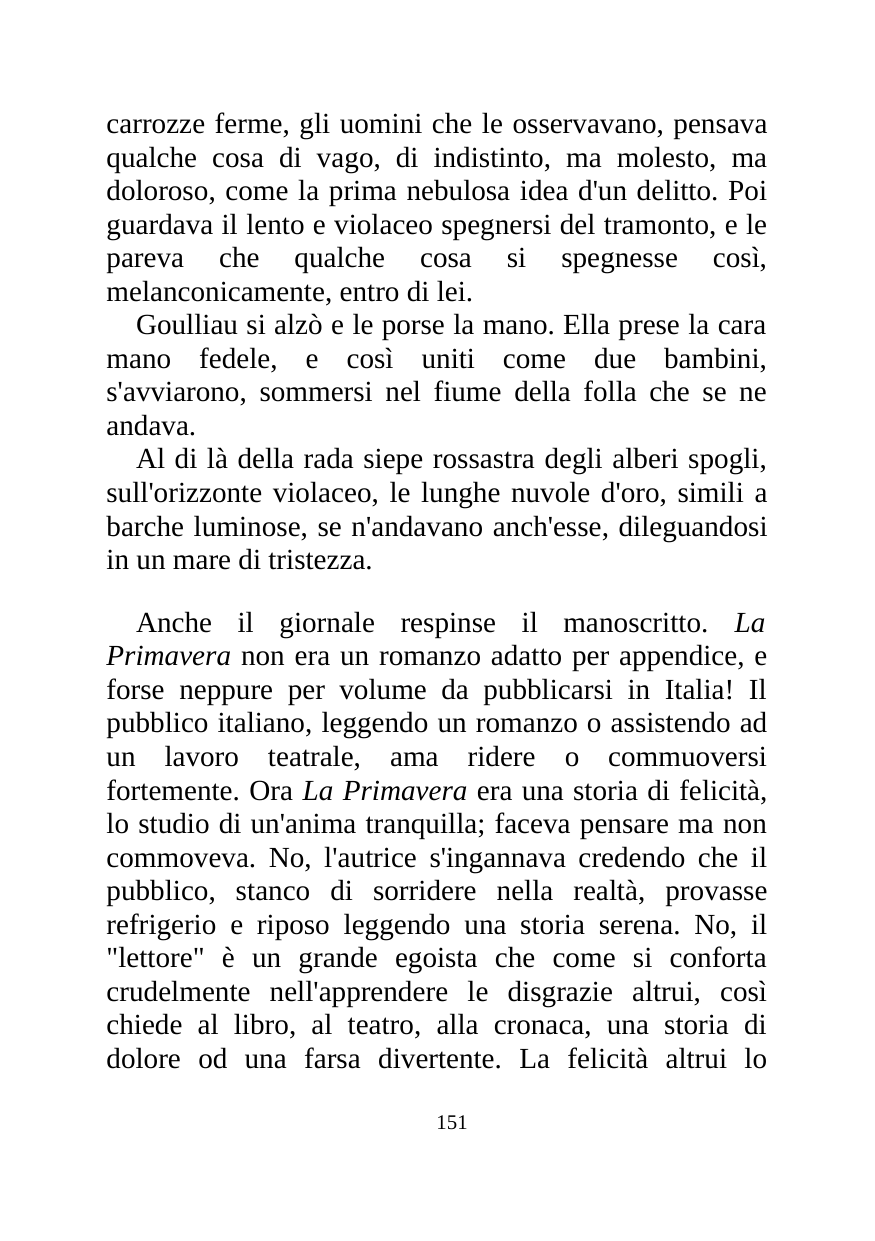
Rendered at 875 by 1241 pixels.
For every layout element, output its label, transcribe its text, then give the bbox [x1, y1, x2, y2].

text Goulliau si alzò e le porse la mano. Ella prese la cara mano fedele, e così uniti come due bambini, s'avviarono, sommersi nel fiume della folla che se ne andava. [106, 307, 768, 442]
text Anche il giornale respinse il manoscritto. La Primavera non era un romanzo adatto per appendice, e forse neppure per volume da pubblicarsi in Italia! Il pubblico italiano, leggendo un romanzo o assistendo ad un lavoro teatrale, ama ridere o commuoversi fortemente. Ora La Primavera era una storia di felicità, lo studio di un'anima tranquilla; faceva pensare ma non commoveva. No, l'autrice s'ingannava credendo che il pubblico, stanco di sorridere nella realtà, provasse refrigerio e riposo leggendo una storia serena. No, il "lettore" è un grande egoista che come si conforta crudelmente nell'apprendere le disgrazie altrui, così chiede al libro, al teatro, alla cronaca, una storia di dolore od una farsa divertente. La felicità altrui lo [106, 605, 768, 1074]
text Al di là della rada siepe rossastra degli alberi spogli, sull'orizzonte violaceo, le lunghe nuvole d'oro, simili a barche luminose, se n'andavano anch'esse, dileguandosi in un mare di tristezza. [106, 442, 768, 576]
text carrozze ferme, gli uomini che le osservavano, pensava qualche cosa di vago, di indistinto, ma molesto, ma doloroso, come la prima nebulosa idea d'un delitto. Poi guardava il lento e violaceo spegnersi del tramonto, e le pareva che qualche cosa si spegnesse così, melanconicamente, entro di lei. [106, 106, 768, 307]
